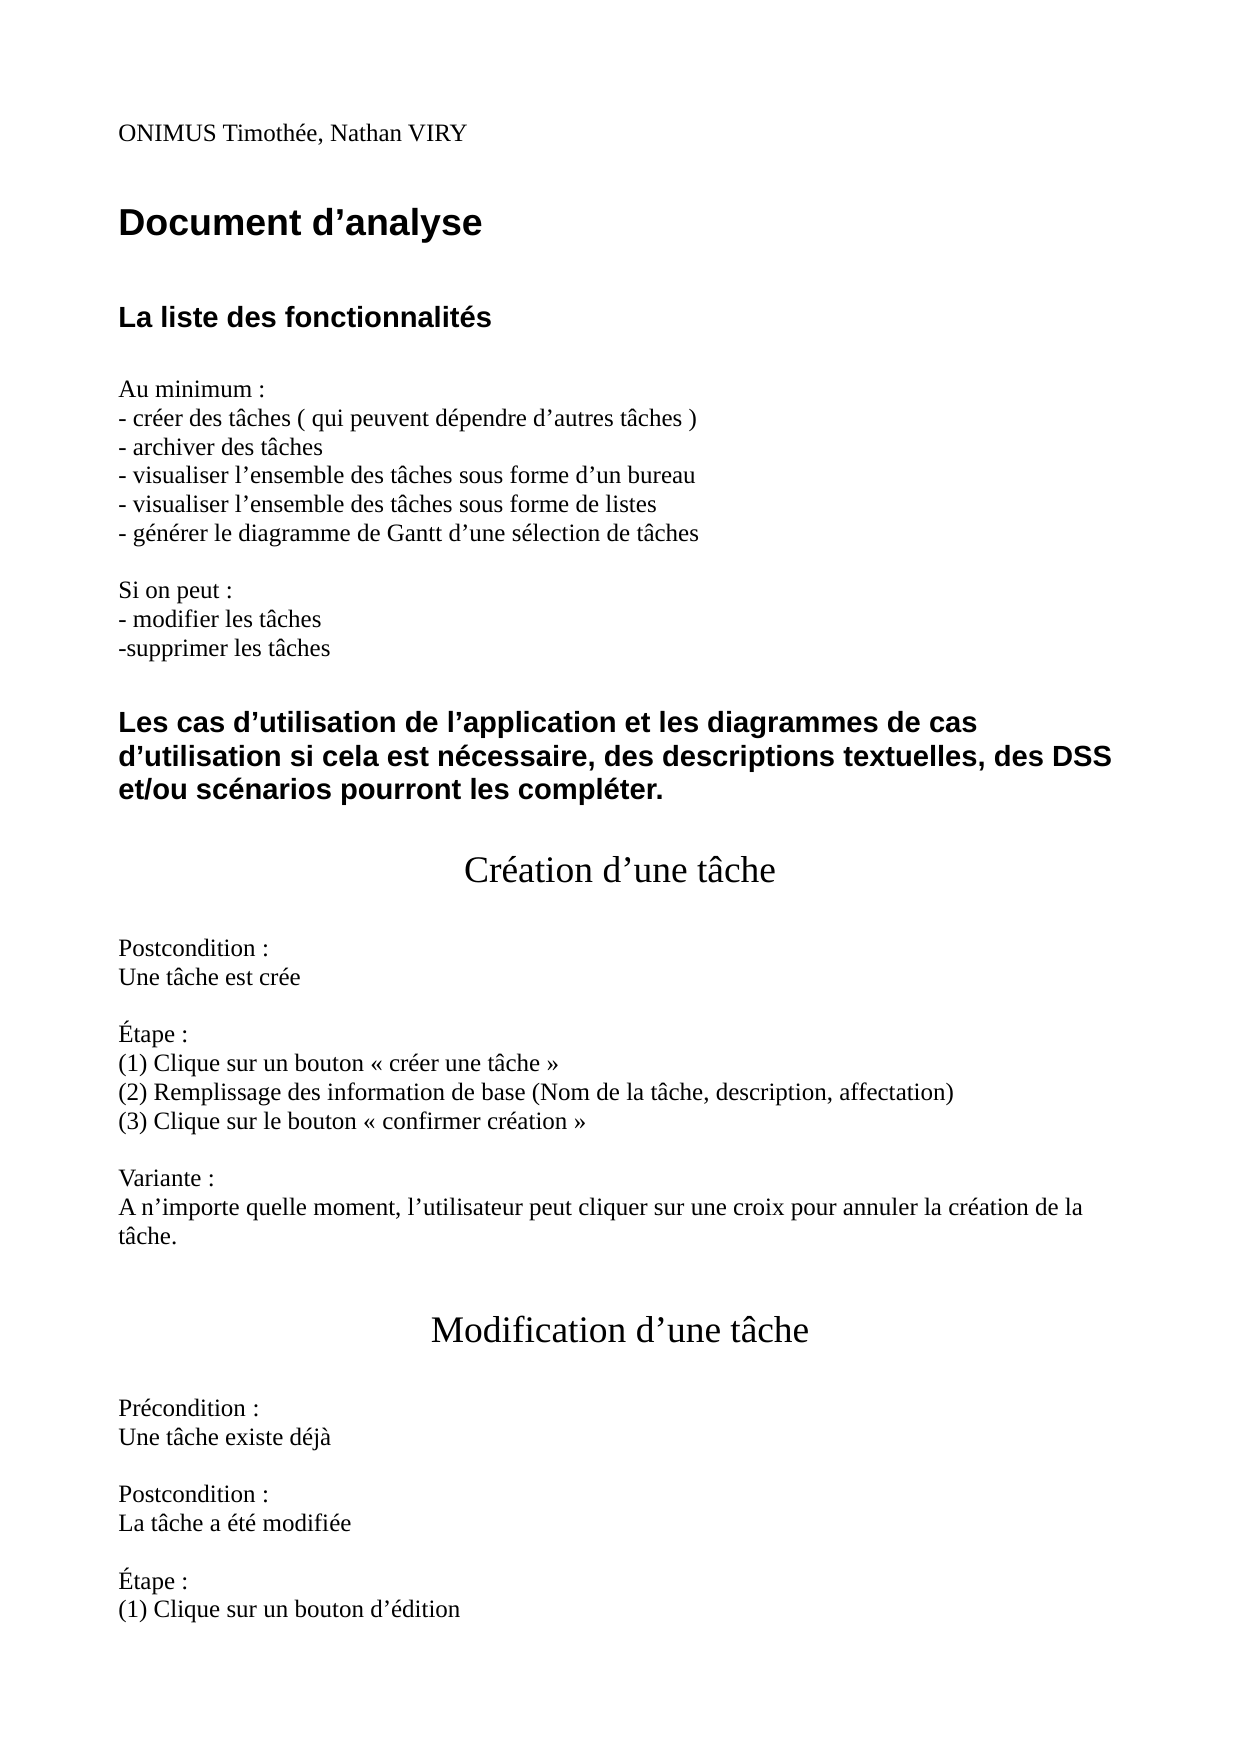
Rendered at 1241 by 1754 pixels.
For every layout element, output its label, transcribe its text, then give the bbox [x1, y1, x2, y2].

subtitle Document d’analyse [118, 201, 1122, 244]
text -supprimer les tâches [118, 633, 1122, 662]
text Étape : [118, 1019, 1122, 1048]
text (1) Clique sur un bouton « créer une tâche » [118, 1048, 1122, 1077]
text Étape : [118, 1566, 1122, 1594]
text Si on peut : [118, 576, 1122, 604]
text (3) Clique sur le bouton « confirmer création » [118, 1106, 1122, 1134]
text Une tâche existe déjà [118, 1422, 1122, 1451]
subtitle La liste des fonctionnalités [118, 299, 1122, 333]
text Au minimum : [118, 374, 1122, 403]
text Postcondition : [118, 1479, 1122, 1508]
text - visualiser l’ensemble des tâches sous forme d’un bureau [118, 461, 1122, 489]
text Création d’une tâche [118, 847, 1122, 890]
text - modifier les tâches [118, 604, 1122, 633]
text - archiver des tâches [118, 432, 1122, 461]
text Une tâche est crée [118, 962, 1122, 991]
text ONIMUS Timothée, Nathan VIRY [118, 118, 1122, 147]
text Variante : [118, 1163, 1122, 1192]
subtitle Les cas d’utilisation de l’application et les diagrammes de cas d’utilisation si cela est nécessaire, des descriptions textuelles, des DSS et/ou scénarios pourront les compléter. [118, 705, 1122, 806]
text A n’importe quelle moment, l’utilisateur peut cliquer sur une croix pour annuler la création de la tâche. [118, 1192, 1122, 1249]
text - visualiser l’ensemble des tâches sous forme de listes [118, 489, 1122, 518]
text Précondition : [118, 1393, 1122, 1422]
text (1) Clique sur un bouton d’édition [118, 1594, 1122, 1623]
text - créer des tâches ( qui peuvent dépendre d’autres tâches ) [118, 403, 1122, 432]
text (2) Remplissage des information de base (Nom de la tâche, description, affectation) [118, 1077, 1122, 1106]
text Modification d’une tâche [118, 1307, 1122, 1350]
text Postcondition : [118, 933, 1122, 962]
text - générer le diagramme de Gantt d’une sélection de tâches [118, 518, 1122, 547]
text La tâche a été modifiée [118, 1508, 1122, 1537]
